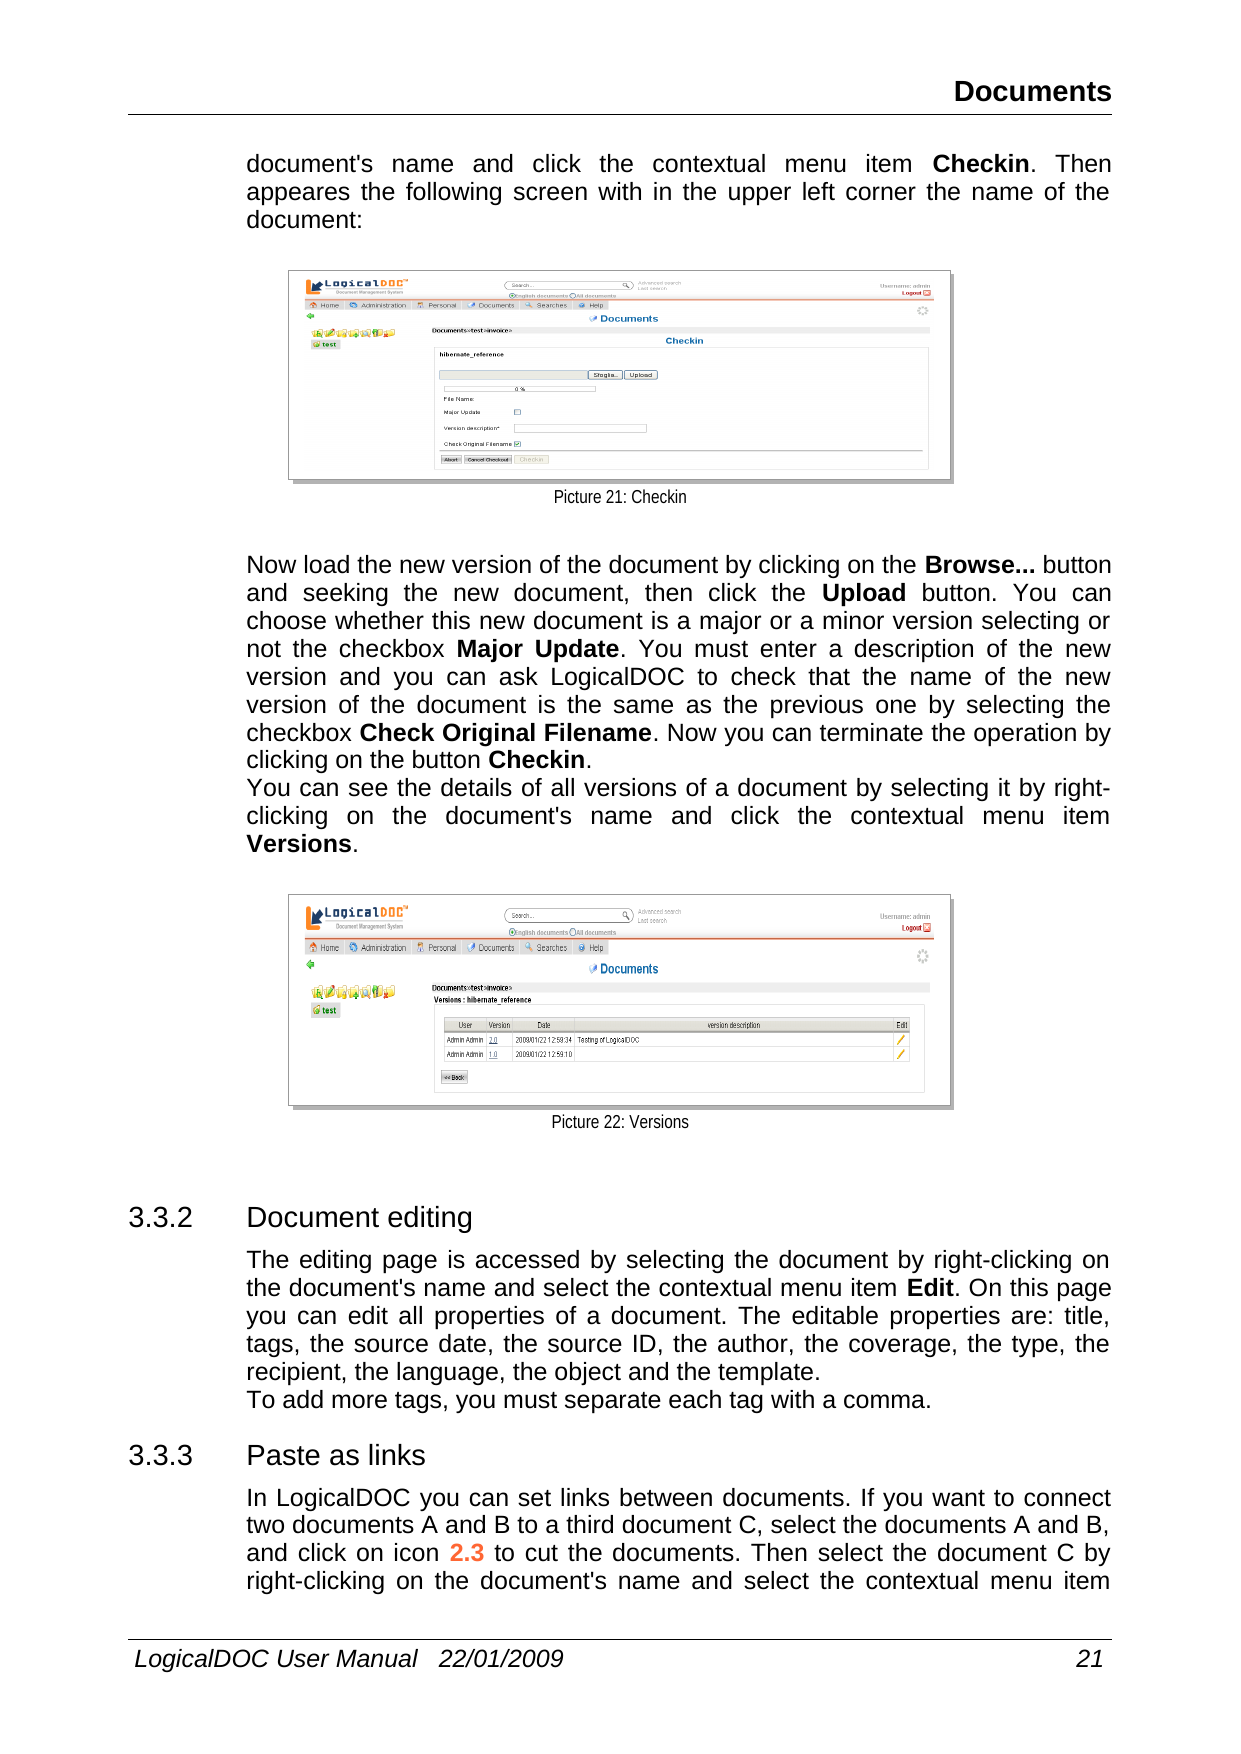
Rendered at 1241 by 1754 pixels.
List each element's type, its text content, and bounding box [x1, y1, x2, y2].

text The editing page is accessed by selecting the document by right-clicking on the document's name and select the contextual menu item Edit. On this page you can edit all properties of a document. The editable properties are: title, tags, the source date, the source ID, the author, the coverage, the type, the recipient, the language, the object and the template. [246, 1246, 1112, 1386]
text document's name and click the contextual menu item Checkin. Then appeares the following screen with in the upper left corner the name of the document: [246, 150, 1112, 234]
text Now load the new version of the document by clicking on the Browse... button and seeking the new document, then click the Upload button. You can choose whether this new document is a major or a minor version selecting or not the checkbox Major Update. You must enter a description of the new version and you can ask LogicalDOC to check that the name of the new version of the document is the same as the previous one by selecting the checkbox Check Original Filename. Now you can terminate the operation by clicking on the button Checkin. [246, 551, 1112, 774]
picture [304, 903, 934, 1096]
text Picture 22: Versions [288, 1106, 952, 1133]
text Picture 21: Checkin [288, 480, 952, 507]
text To add more tags, you must separate each tag with a comma. [246, 1386, 1112, 1414]
subtitle Document editing [128, 1201, 1112, 1234]
text In LogicalDOC you can set links between documents. If you want to connect two documents A and B to a third document C, select the documents A and B, and click on icon 2.3 to cut the documents. Then select the document C by right-clicking on the document's name and select the contextual menu item [246, 1483, 1112, 1595]
picture [304, 278, 934, 471]
subtitle Paste as links [128, 1438, 1112, 1471]
text You can see the details of all versions of a document by selecting it by right-clicking on the document's name and click the contextual menu item Versions. [246, 774, 1112, 858]
